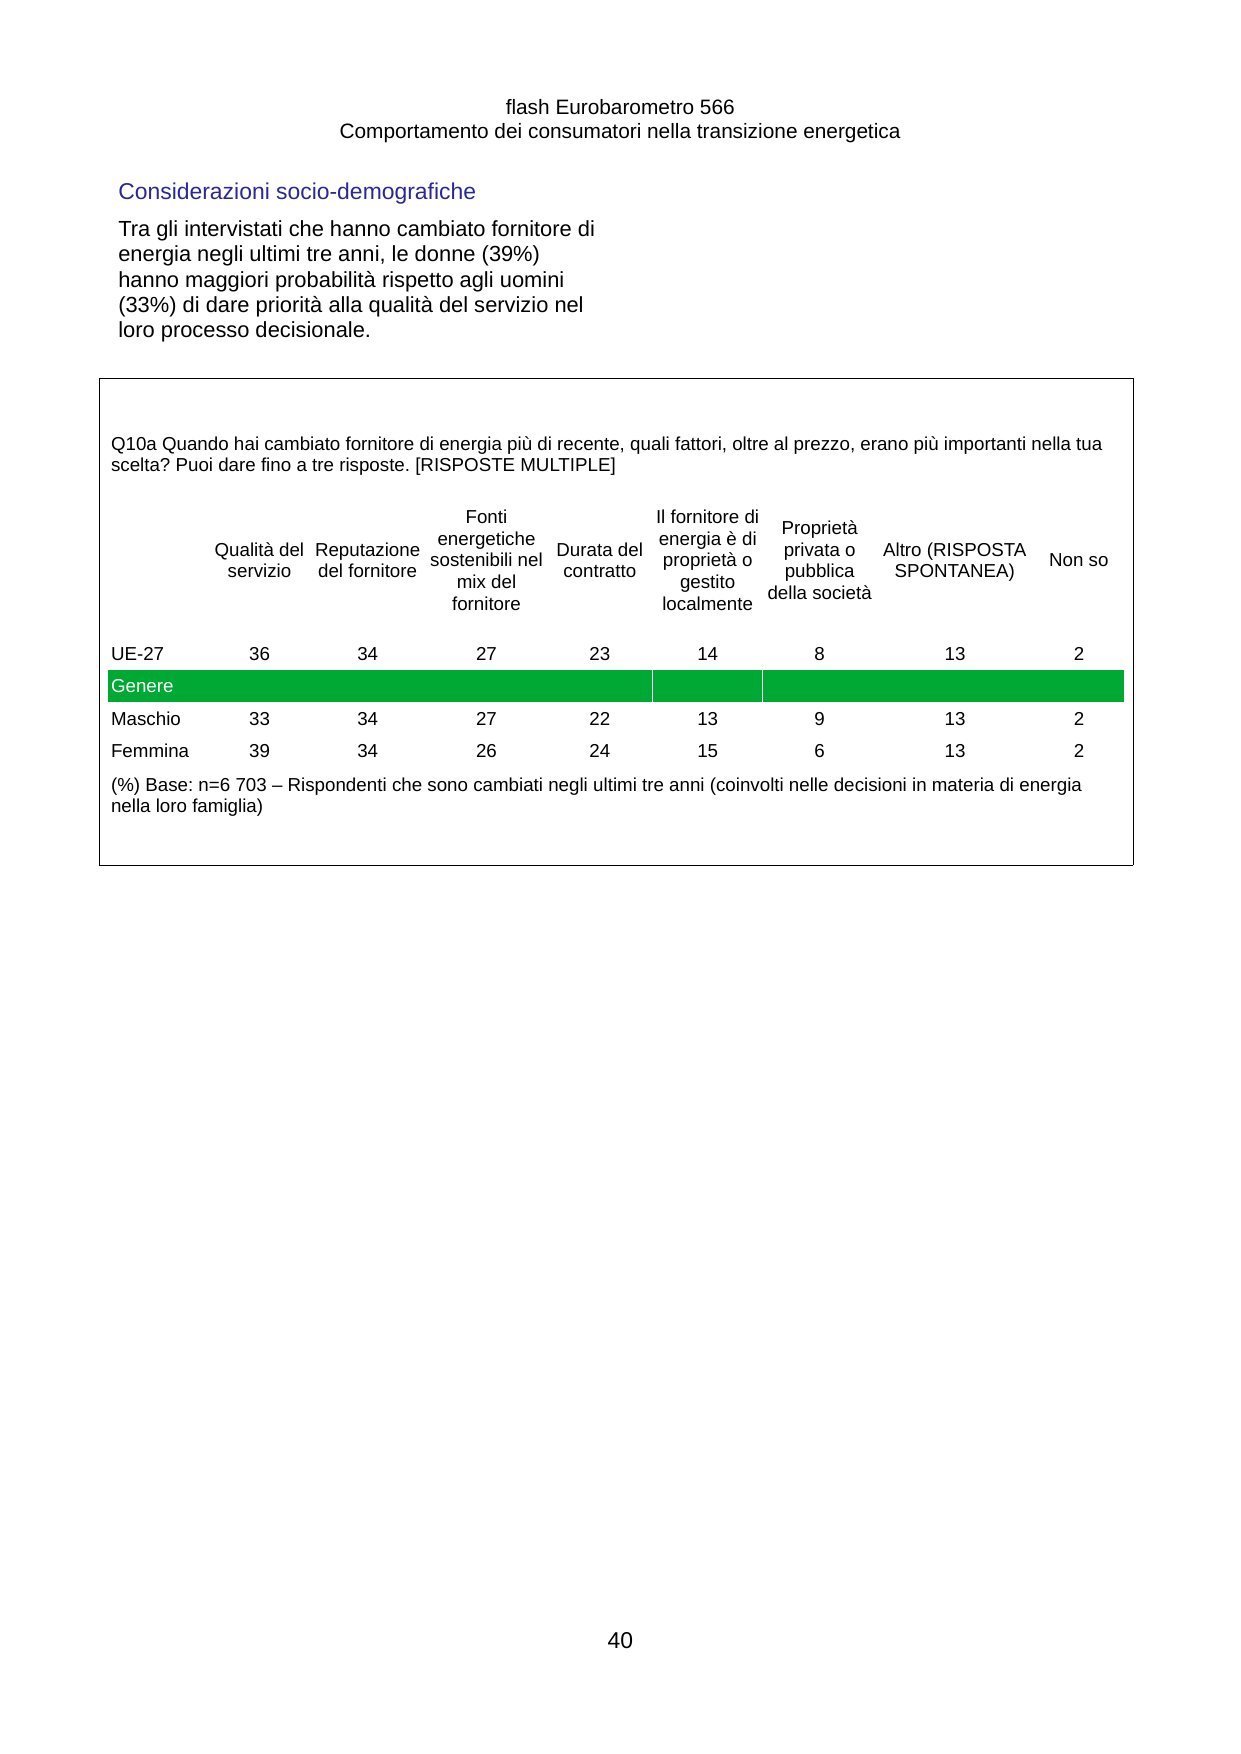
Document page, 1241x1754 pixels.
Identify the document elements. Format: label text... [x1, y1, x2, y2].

table_cell 8 [763, 637, 876, 669]
table_cell 14 [653, 637, 762, 669]
table_cell 13 [653, 702, 762, 734]
table_cell [763, 670, 876, 702]
table_cell Fonti energetiche sostenibili nel mix del fornitore [426, 483, 547, 637]
table_cell [653, 670, 762, 702]
table_cell [876, 670, 1033, 702]
table_cell Qualità del servizio [209, 483, 309, 637]
table_cell [309, 670, 426, 702]
table_cell Altro (RISPOSTA SPONTANEA) [876, 483, 1033, 637]
table_cell UE-27 [108, 637, 209, 669]
table_cell Proprietà privata o pubblica della società [763, 483, 876, 637]
table_cell 39 [209, 734, 309, 767]
table_cell 2 [1033, 734, 1124, 767]
table_cell 13 [876, 734, 1033, 767]
table_cell 27 [426, 702, 547, 734]
table_cell Maschio [108, 702, 209, 734]
text Tra gli intervistati che hanno cambiato fornitore di energia negli ultimi tre anni, le donne (39%) hanno maggiori probabilità rispetto agli uomini (33%) di dare priorità alla qualità del servizio nel loro processo decisionale. [118, 216, 605, 342]
table_cell 26 [426, 734, 547, 767]
table_cell 27 [426, 637, 547, 669]
table_cell [1033, 670, 1124, 702]
table_cell Reputazione del fornitore [309, 483, 426, 637]
table_cell 9 [763, 702, 876, 734]
table_cell 33 [209, 702, 309, 734]
table_cell 34 [309, 637, 426, 669]
table_cell [547, 670, 652, 702]
table_cell 13 [876, 702, 1033, 734]
table_header Q10a Quando hai cambiato fornitore di energia più di recente, quali fattori, oltre al prezzo, erano più importanti nella tua scelta? Puoi dare fino a tre risposte. [RISPOSTE MULTIPLE] [108, 425, 1124, 483]
table_cell 24 [547, 734, 652, 767]
table_cell 15 [653, 734, 762, 767]
table_cell 6 [763, 734, 876, 767]
table_cell Femmina [108, 734, 209, 767]
table_cell (%) Base: n=6 703 – Rispondenti che sono cambiati negli ultimi tre anni (coinvolti nelle decisioni in materia di energia nella loro famiglia) [108, 767, 1124, 824]
table_cell 2 [1033, 702, 1124, 734]
table_cell [426, 670, 547, 702]
table_cell 22 [547, 702, 652, 734]
table_cell Durata del contratto [547, 483, 652, 637]
table_cell 36 [209, 637, 309, 669]
table_cell 2 [1033, 637, 1124, 669]
table_cell Genere [108, 670, 209, 702]
table_cell Il fornitore di energia è di proprietà o gestito localmente [653, 483, 762, 637]
table_cell 23 [547, 637, 652, 669]
table_cell 13 [876, 637, 1033, 669]
table_cell [108, 483, 209, 637]
table_cell 34 [309, 702, 426, 734]
table_cell Non so [1033, 483, 1124, 637]
text Considerazioni socio-demografiche [118, 178, 605, 204]
table_cell [209, 670, 309, 702]
table_cell 34 [309, 734, 426, 767]
